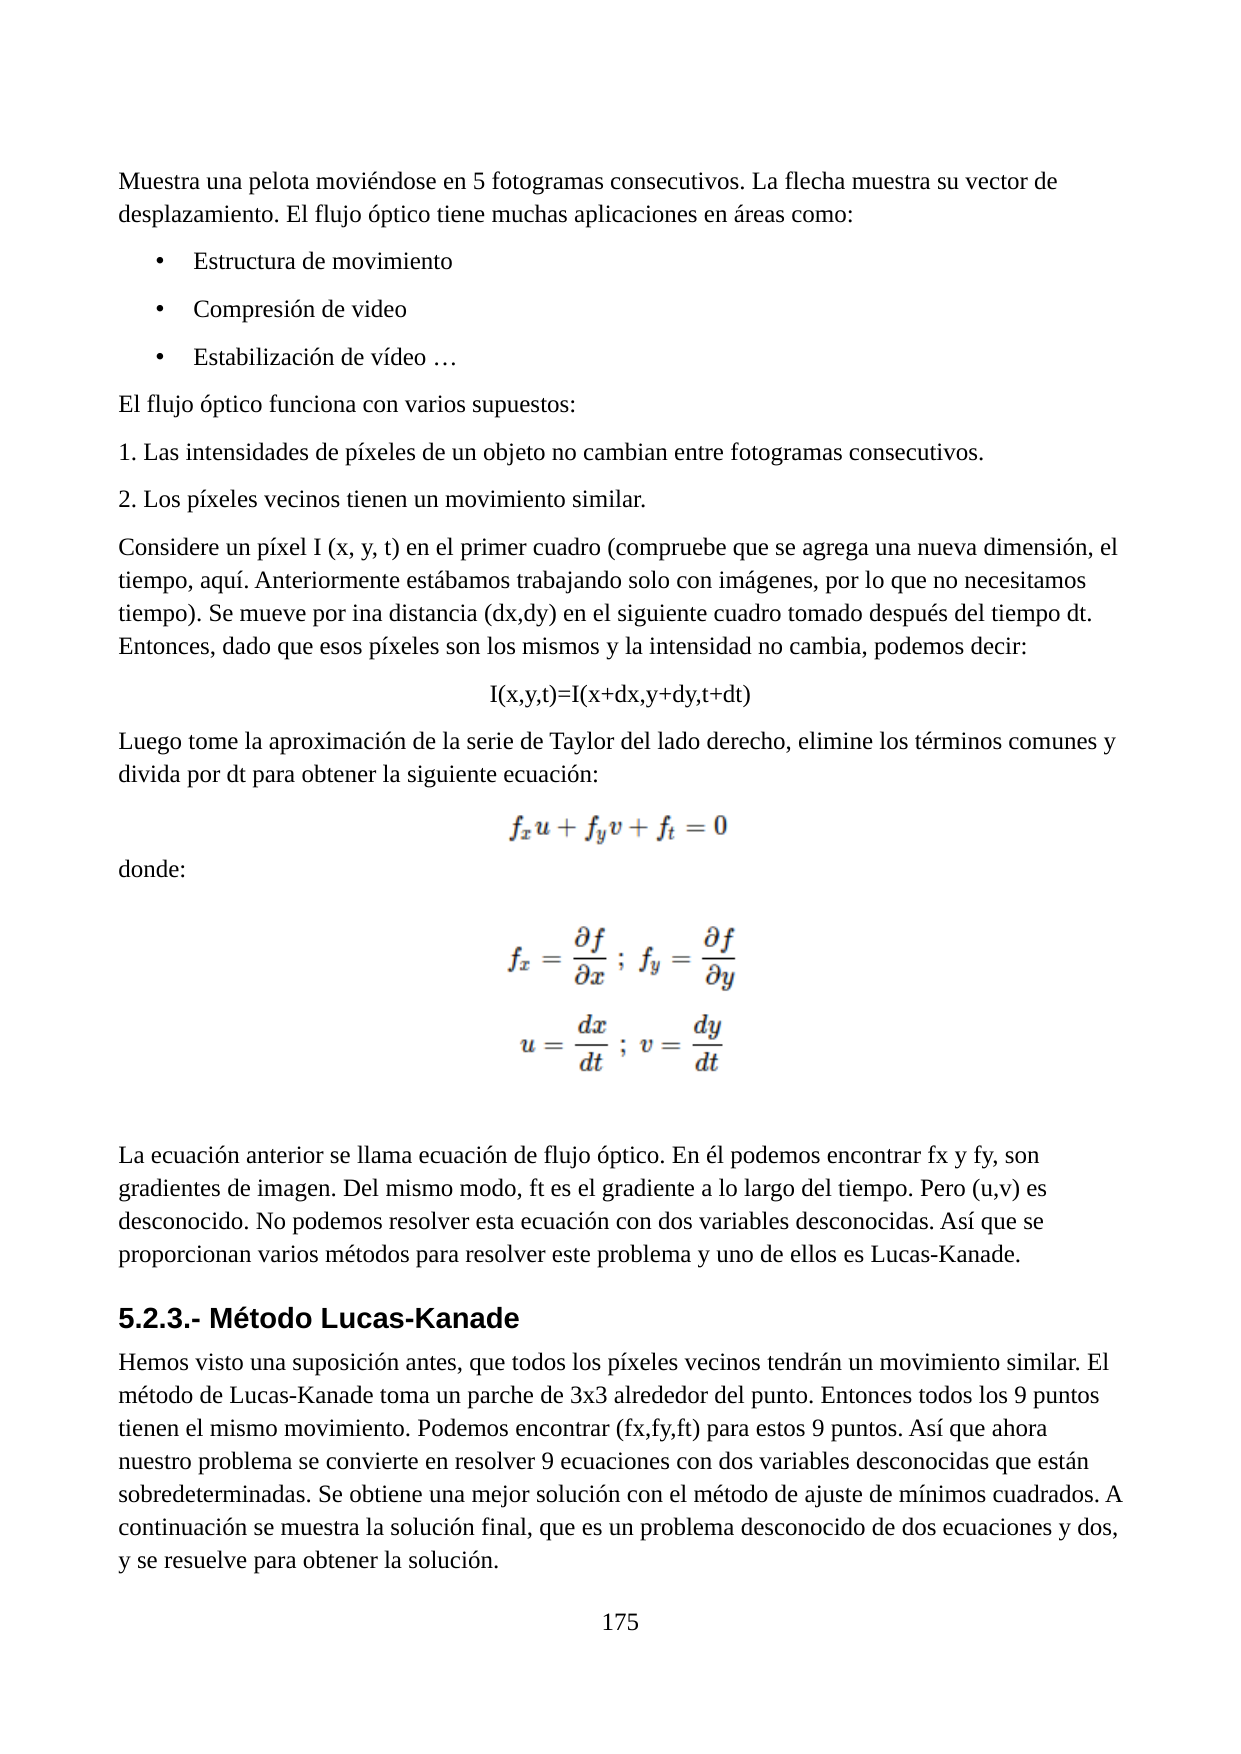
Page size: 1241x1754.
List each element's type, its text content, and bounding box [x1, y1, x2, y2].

list Estabilización de vídeo … [156, 342, 1122, 370]
list Compresión de video [156, 294, 1122, 323]
text 2. Los píxeles vecinos tienen un movimiento similar. [118, 484, 1122, 513]
text El flujo óptico funciona con varios supuestos: [118, 389, 1122, 418]
text Hemos visto una suposición antes, que todos los píxeles vecinos tendrán un movimiento similar. El método de Lucas-Kanade toma un parche de 3x3 alrededor del punto. Entonces todos los 9 puntos tienen el mismo movimiento. Podemos encontrar (fx,fy,ft) para estos 9 puntos. Así que ahora nuestro problema se convierte en resolver 9 ecuaciones con dos variables desconocidas que están sobredeterminadas. Se obtiene una mejor solución con el método de ajuste de mínimos cuadrados. A continuación se muestra la solución final, que es un problema desconocido de dos ecuaciones y dos, y se resuelve para obtener la solución. [118, 1347, 1122, 1574]
text donde: [118, 854, 1122, 883]
text Considere un píxel I (x, y, t) en el primer cuadro (compruebe que se agrega una nueva dimensión, el tiempo, aquí. Anteriormente estábamos trabajando solo con imágenes, por lo que no necesitamos tiempo). Se mueve por ina distancia (dx,dy) en el siguiente cuadro tomado después del tiempo dt. Entonces, dado que esos píxeles son los mismos y la intensidad no cambia, podemos decir: [118, 532, 1122, 660]
text Muestra una pelota moviéndose en 5 fotogramas consecutivos. La flecha muestra su vector de desplazamiento. El flujo óptico tiene muchas aplicaciones en áreas como: [118, 166, 1122, 227]
text 1. Las intensidades de píxeles de un objeto no cambian entre fotogramas consecutivos. [118, 437, 1122, 466]
text Luego tome la aproximación de la serie de Taylor del lado derecho, elimine los términos comunes y divida por dt para obtener la siguiente ecuación: [118, 726, 1122, 788]
subtitle Método Lucas-Kanade [118, 1301, 1122, 1335]
list Estructura de movimiento [156, 246, 1122, 275]
picture [489, 914, 751, 1075]
text I(x,y,t)=I(x+dx,y+dy,t+dt) [118, 679, 1122, 707]
text La ecuación anterior se llama ecuación de flujo óptico. En él podemos encontrar fx y fy, son gradientes de imagen. Del mismo modo, ft es el gradiente a lo largo del tiempo. Pero (u,v) es desconocido. No podemos resolver esta ecuación con dos variables desconocidas. Así que se proporcionan varios métodos para resolver este problema y uno de ellos es Lucas-Kanade. [118, 1140, 1122, 1268]
picture [499, 806, 742, 851]
